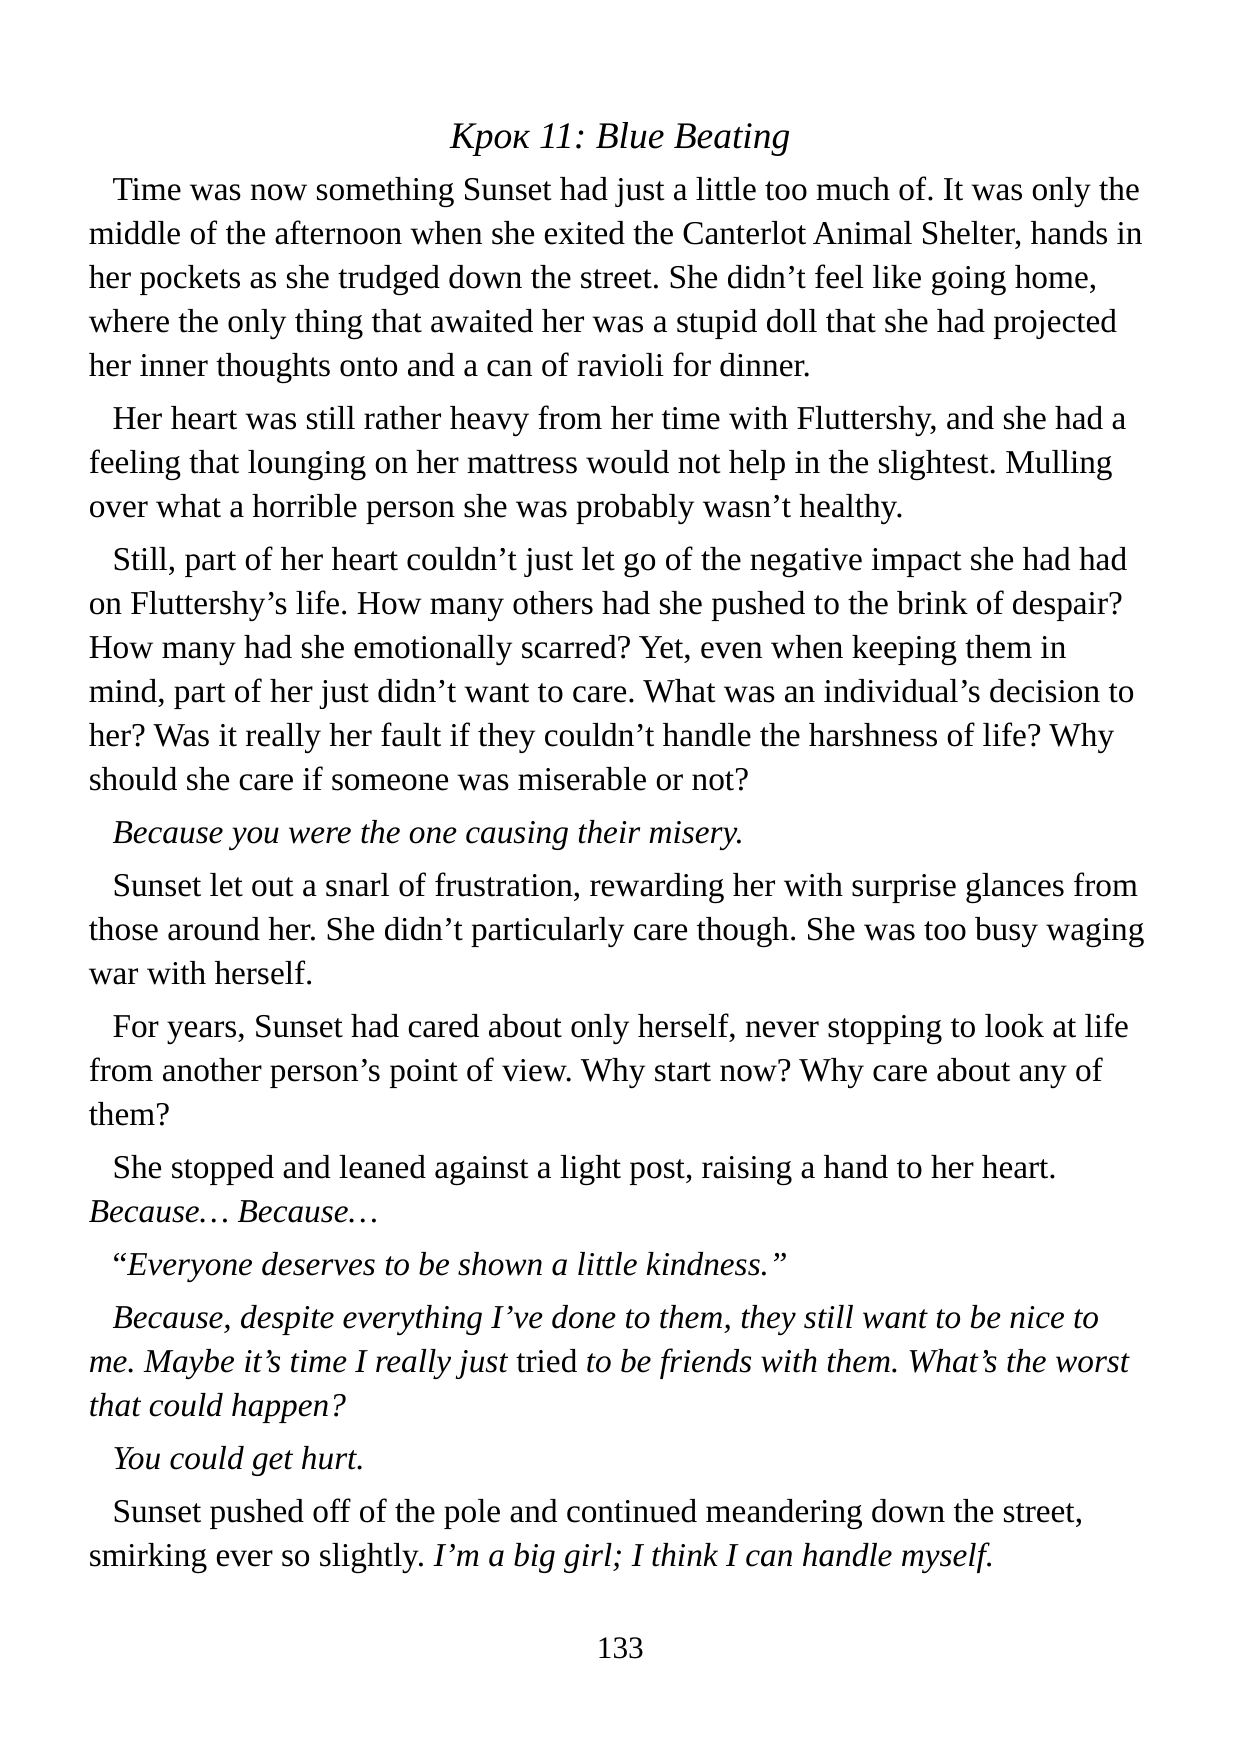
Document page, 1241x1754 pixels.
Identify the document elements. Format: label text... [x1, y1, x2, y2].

text “Everyone deserves to be shown a little kindness.” [88, 1244, 1152, 1283]
text Sunset pushed off of the pole and continued meandering down the street, smirking ever so slightly. I’m a big girl; I think I can handle myself. [88, 1491, 1152, 1574]
text Still, part of her heart couldn’t just let go of the negative impact she had had on Fluttershy’s life. How many others had she pushed to the brink of despair? How many had she emotionally scarred? Yet, even when keeping them in mind, part of her just didn’t want to care. What was an individual’s decision to her? Was it really her fault if they couldn’t handle the harshness of life? Why should she care if someone was miserable or not? [88, 539, 1152, 798]
text She stopped and leaned against a light post, raising a hand to her heart. Because… Because… [88, 1148, 1152, 1230]
text Time was now something Sunset had just a little too much of. It was only the middle of the afternoon when she exited the Canterlot Animal Shelter, hands in her pockets as she trudged down the street. She didn’t feel like going home, where the only thing that awaited her was a stupid doll that she had projected her inner thoughts onto and a can of ravioli for dinner. [88, 169, 1152, 384]
subtitle Крок 11: Blue Beating [88, 113, 1152, 157]
text Because, despite everything I’ve done to them, they still want to be nice to me. Maybe it’s time I really just tried to be friends with them. What’s the worst that could happen? [88, 1297, 1152, 1424]
text You could get hurt. [88, 1438, 1152, 1477]
text Because you were the one causing their misery. [88, 813, 1152, 851]
text Her heart was still rather heavy from her time with Fluttershy, and she had a feeling that lounging on her mattress would not help in the slightest. Mulling over what a horrible person she was probably wasn’t healthy. [88, 398, 1152, 525]
text For years, Sunset had cared about only herself, never stopping to look at life from another person’s point of view. Why start now? Why care about any of them? [88, 1007, 1152, 1133]
text Sunset let out a snarl of frustration, rewarding her with surprise glances from those around her. She didn’t particularly care though. She was too busy waging war with herself. [88, 866, 1152, 992]
